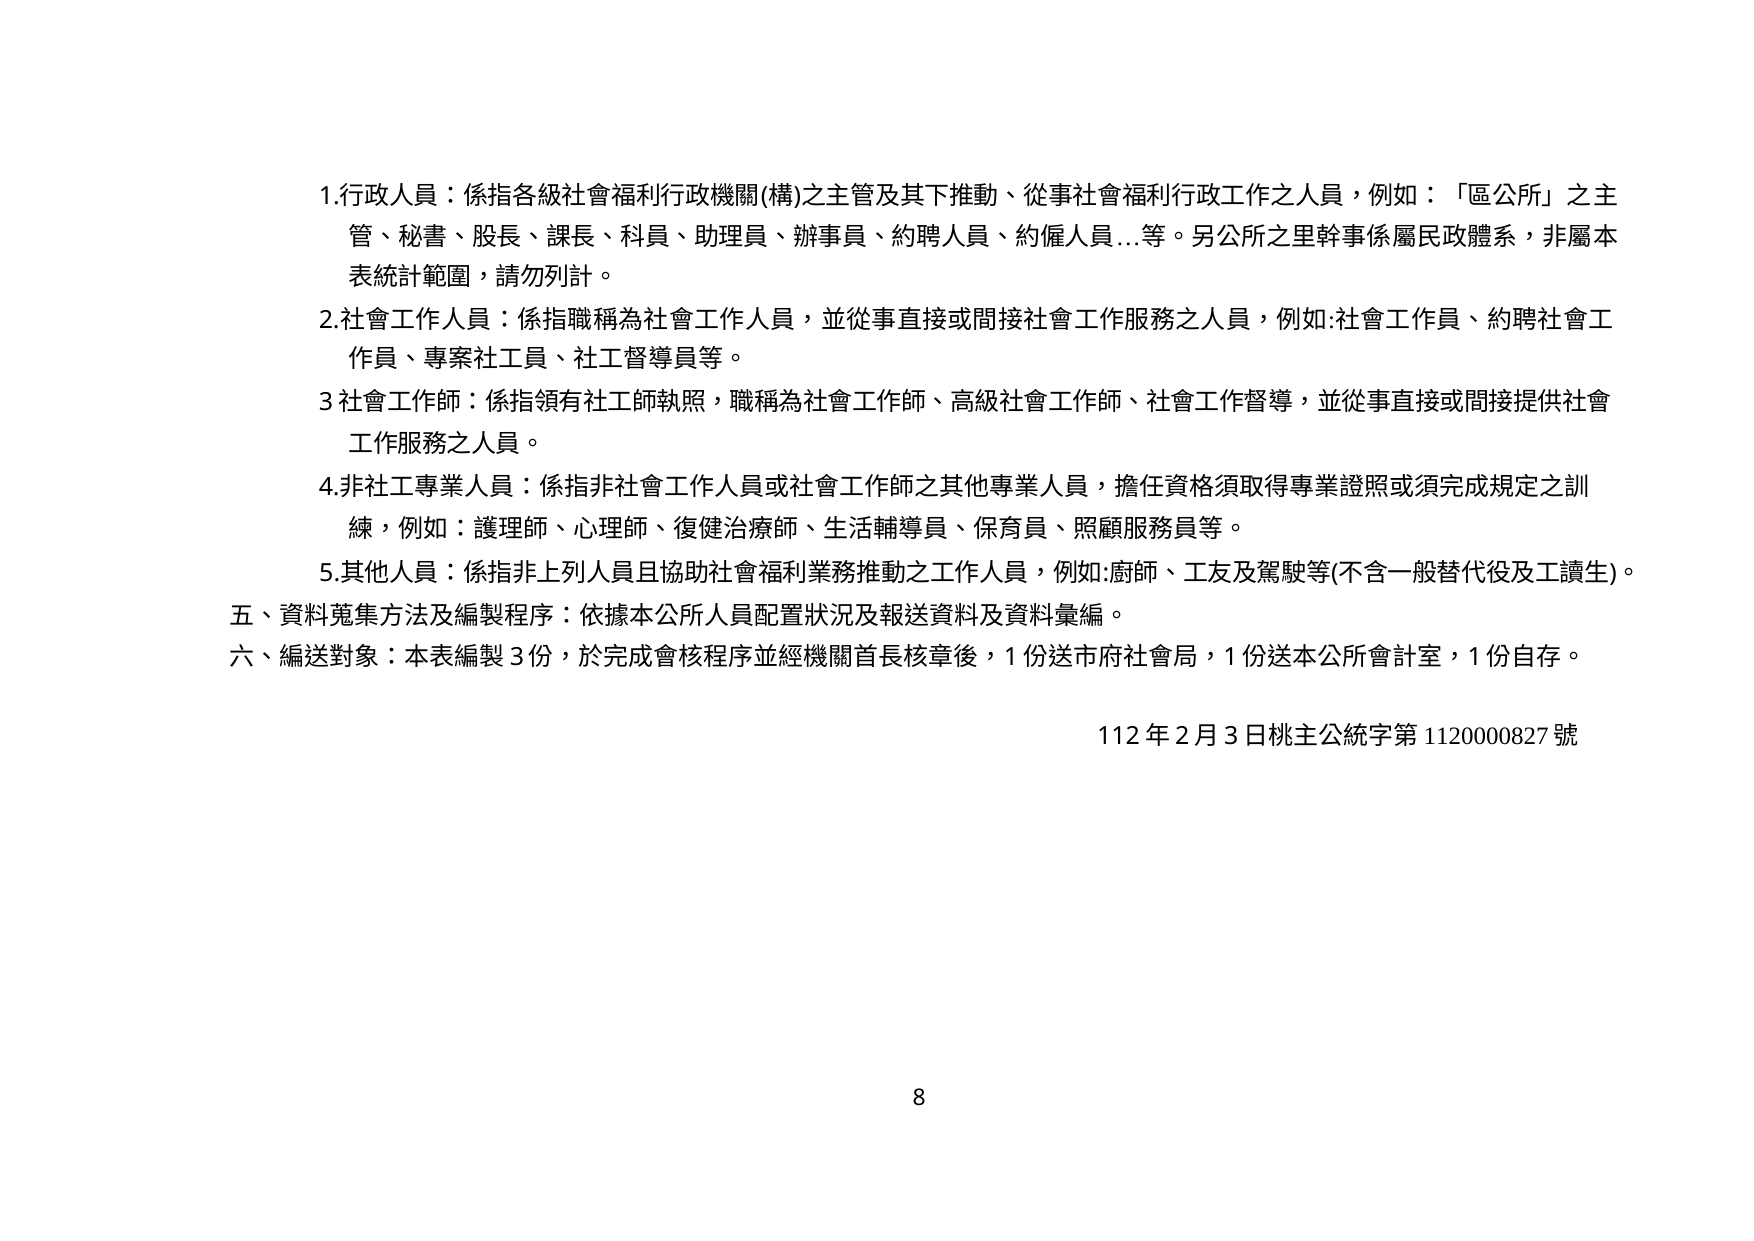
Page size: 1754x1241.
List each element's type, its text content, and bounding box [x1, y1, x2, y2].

text 六、編送對象：本表編製3份，於完成會核程序並經機關首長核章後，1份送市府社會局，1份送本公所會計室，1份自存。 [229, 636, 1629, 672]
text 112年2月3日桃主公統字第1120000827號 [1097, 716, 1629, 752]
text 5.其他人員：係指非上列人員且協助社會福利業務推動之工作人員，例如:廚師、工友及駕駛等(不含一般替代役及工讀生)。 [319, 552, 1618, 588]
text 3社會工作師：係指領有社工師執照，職稱為社會工作師、高級社會工作師、社會工作督導，並從事直接或間接提供社會工作服務之人員。 [318, 381, 1617, 459]
text 1.行政人員：係指各級社會福利行政機關(構)之主管及其下推動、從事社會福利行政工作之人員，例如：「區公所」之主管、秘書、股長、課長、科員、助理員、辦事員、約聘人員、約僱人員…等。另公所之里幹事係屬民政體系，非屬本表統計範圍，請勿列計。 [318, 176, 1618, 292]
text 4.非社工專業人員：係指非社會工作人員或社會工作師之其他專業人員，擔任資格須取得專業證照或須完成規定之訓練，例如：護理師、心理師、復健治療師、生活輔導員、保育員、照顧服務員等。 [318, 467, 1595, 544]
text 2.社會工作人員：係指職稱為社會工作人員，並從事直接或間接社會工作服務之人員，例如:社會工作員、約聘社會工作員、專案社工員、社工督導員等。 [318, 299, 1614, 375]
text 五、資料蒐集方法及編製程序：依據本公所人員配置狀況及報送資料及資料彙編。 [229, 595, 1629, 632]
